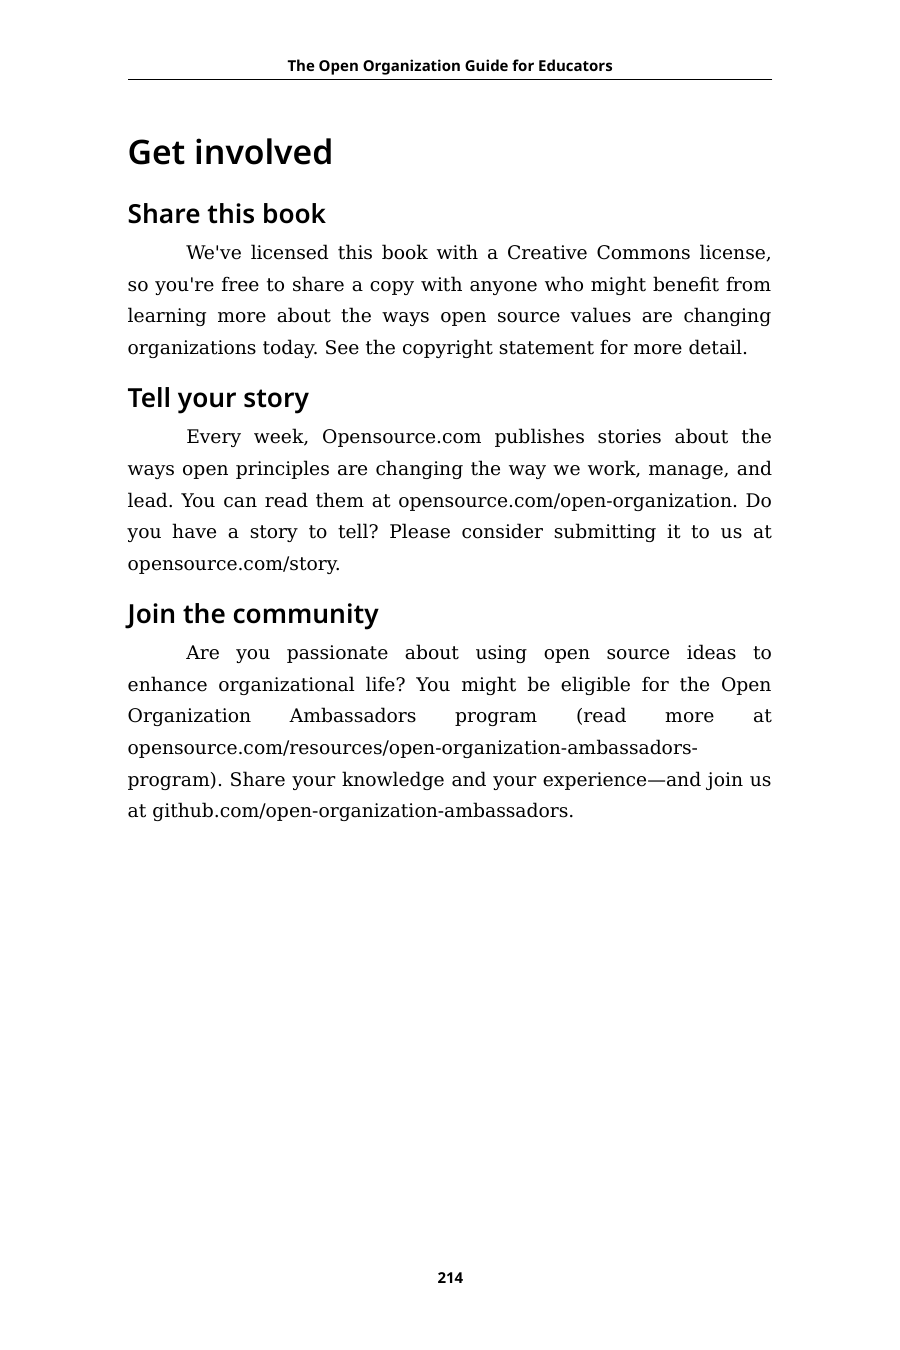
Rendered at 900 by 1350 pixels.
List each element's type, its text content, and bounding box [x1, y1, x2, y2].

subtitle Tell your story [127, 383, 772, 414]
text Every week, Opensource.com publishes stories about the ways open principles are changing the way we work, manage, and lead. You can read them at opensource.com/open-organization. Do you have a story to tell? Please consider submitting it to us at opensource.com/story. [127, 426, 772, 575]
subtitle Join the community [127, 599, 772, 629]
subtitle Get involved [127, 133, 772, 172]
text Are you passionate about using open source ideas to enhance organizational life? You might be eligible for the Open Organization Ambassadors program (read more at opensource.com/resources/open-organization-ambassadors-program). Share your knowledge and your experience—and join us at github.com/open-organization-ambassadors. [127, 642, 772, 822]
text We've licensed this book with a Creative Commons license, so you're free to share a copy with anyone who might benefit from learning more about the ways open source values are changing organizations today. See the copyright statement for more detail. [127, 242, 772, 359]
subtitle Share this book [127, 199, 772, 230]
